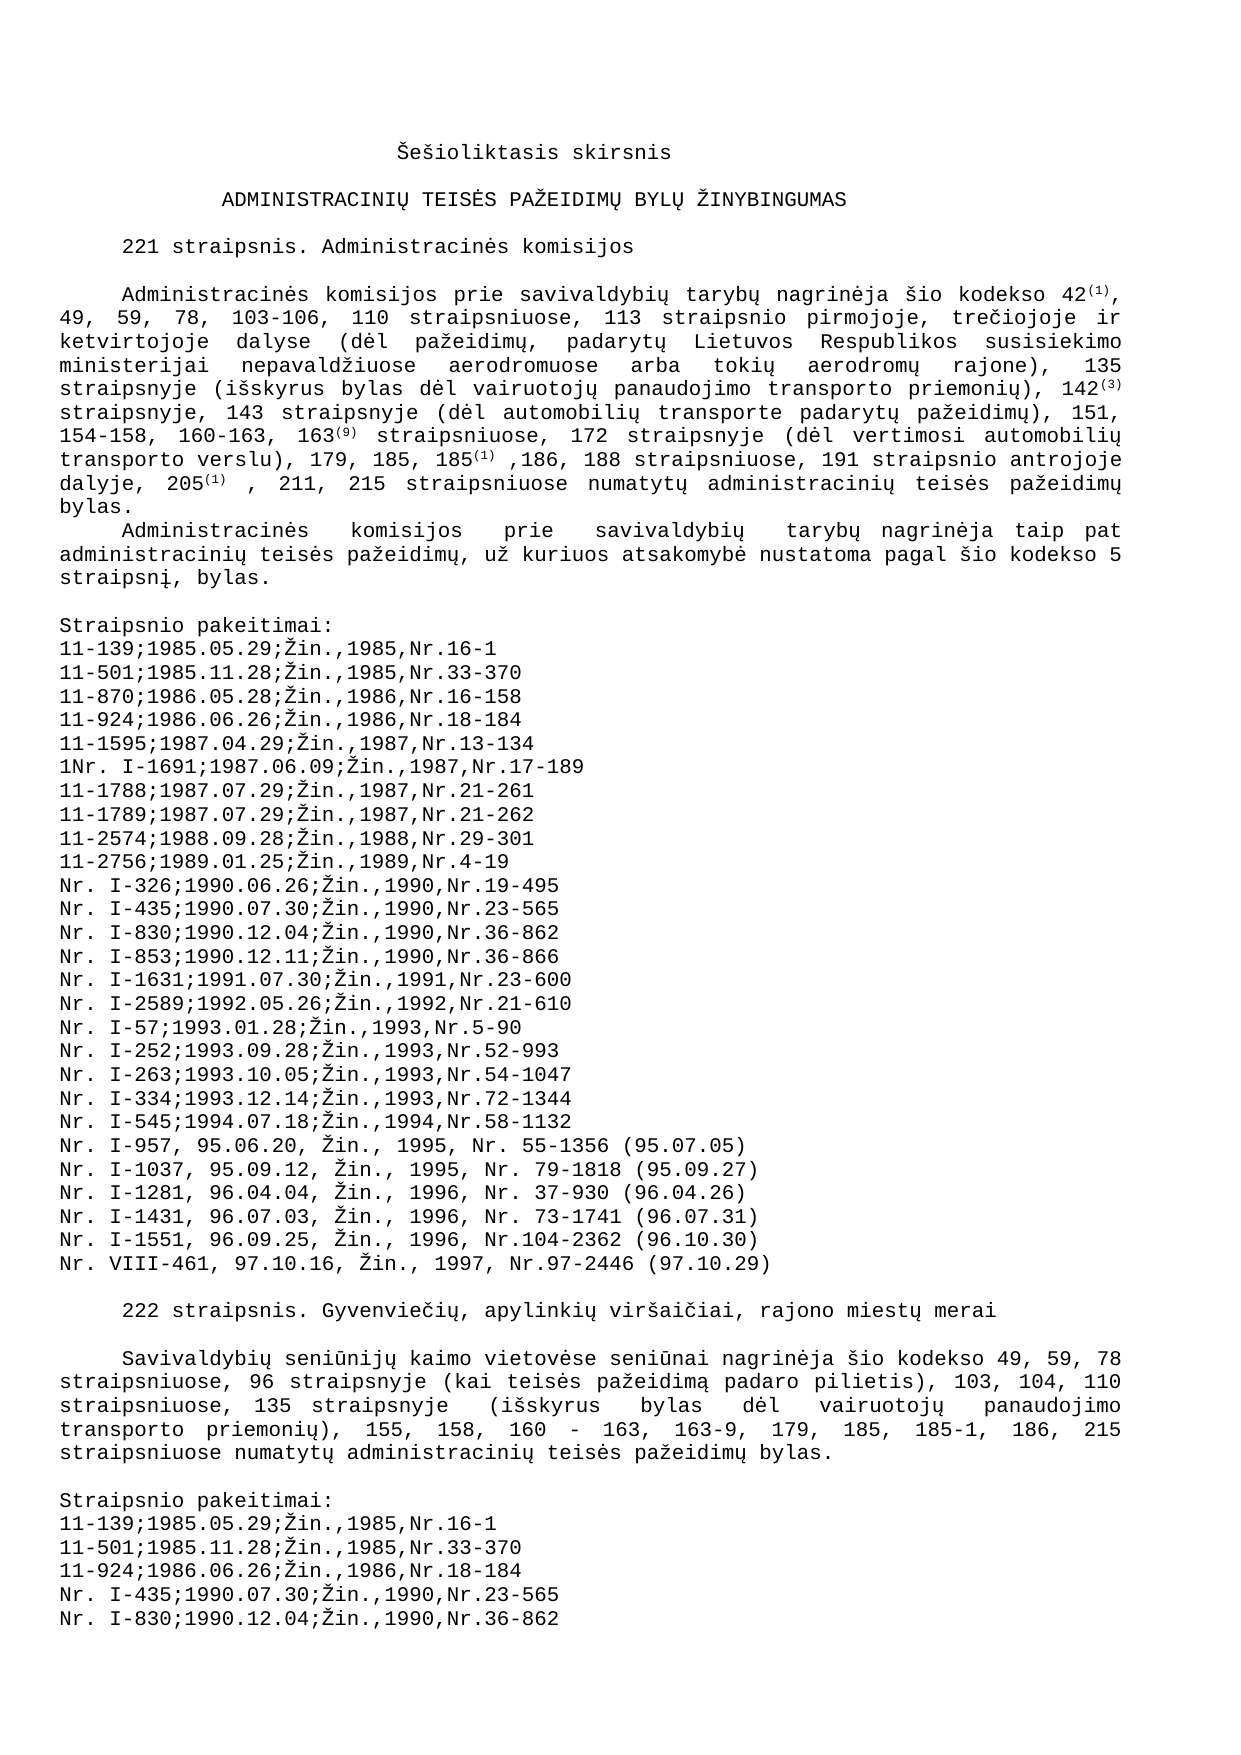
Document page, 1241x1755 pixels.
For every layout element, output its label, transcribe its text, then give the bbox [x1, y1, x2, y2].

text Nr. I-830;1990.12.04;Žin.,1990,Nr.36-862 [59, 1608, 1122, 1631]
text 1Nr. I-1691;1987.06.09;Žin.,1987,Nr.17-189 [59, 757, 1122, 780]
text Nr. I-957, 95.06.20, Žin., 1995, Nr. 55-1356 (95.07.05) [59, 1135, 1122, 1158]
text 11-501;1985.11.28;Žin.,1985,Nr.33-370 [59, 1537, 1122, 1561]
text Nr. I-853;1990.12.11;Žin.,1990,Nr.36-866 [59, 946, 1122, 969]
text 11-2756;1989.01.25;Žin.,1989,Nr.4-19 [59, 851, 1122, 875]
text 11-924;1986.06.26;Žin.,1986,Nr.18-184 [59, 1561, 1122, 1584]
text Nr. I-435;1990.07.30;Žin.,1990,Nr.23-565 [59, 1584, 1122, 1608]
text Šešioliktasis skirsnis [59, 142, 1122, 165]
text Nr. I-326;1990.06.26;Žin.,1990,Nr.19-495 [59, 875, 1122, 898]
text Nr. I-1037, 95.09.12, Žin., 1995, Nr. 79-1818 (95.09.27) [59, 1158, 1122, 1182]
text Nr. I-57;1993.01.28;Žin.,1993,Nr.5-90 [59, 1017, 1122, 1040]
text 221 straipsnis. Administracinės komisijos [59, 236, 1122, 260]
text Nr. I-1551, 96.09.25, Žin., 1996, Nr.104-2362 (96.10.30) [59, 1229, 1122, 1253]
text 11-2574;1988.09.28;Žin.,1988,Nr.29-301 [59, 827, 1122, 851]
text Administracinės komisijos prie savivaldybių tarybų nagrinėja taip pat administracinių teisės pažeidimų, už kuriuos atsakomybė nustatoma pagal šio kodekso 5 straipsnį, bylas. [59, 520, 1122, 591]
text Nr. I-1631;1991.07.30;Žin.,1991,Nr.23-600 [59, 969, 1122, 993]
text Nr. I-435;1990.07.30;Žin.,1990,Nr.23-565 [59, 898, 1122, 922]
text Nr. I-2589;1992.05.26;Žin.,1992,Nr.21-610 [59, 993, 1122, 1017]
text Nr. I-1281, 96.04.04, Žin., 1996, Nr. 37-930 (96.04.26) [59, 1182, 1122, 1206]
text Nr. I-252;1993.09.28;Žin.,1993,Nr.52-993 [59, 1040, 1122, 1064]
text Nr. VIII-461, 97.10.16, Žin., 1997, Nr.97-2446 (97.10.29) [59, 1253, 1122, 1277]
text 11-1595;1987.04.29;Žin.,1987,Nr.13-134 [59, 733, 1122, 757]
text 11-870;1986.05.28;Žin.,1986,Nr.16-158 [59, 686, 1122, 709]
text Nr. I-545;1994.07.18;Žin.,1994,Nr.58-1132 [59, 1111, 1122, 1135]
text 11-1789;1987.07.29;Žin.,1987,Nr.21-262 [59, 804, 1122, 827]
text 11-501;1985.11.28;Žin.,1985,Nr.33-370 [59, 662, 1122, 686]
text 11-139;1985.05.29;Žin.,1985,Nr.16-1 [59, 1513, 1122, 1537]
text ADMINISTRACINIŲ TEISĖS PAŽEIDIMŲ BYLŲ ŽINYBINGUMAS [59, 189, 1122, 213]
text Nr. I-830;1990.12.04;Žin.,1990,Nr.36-862 [59, 922, 1122, 946]
text Administracinės komisijos prie savivaldybių tarybų nagrinėja šio kodekso 42(1), 49, 59, 78, 103-106, 110 straipsniuose, 113 straipsnio pirmojoje, trečiojoje ir ketvirtojoje dalyse (dėl pažeidimų, padarytų Lietuvos Respublikos susisiekimo ministerijai nepavaldžiuose aerodromuose arba tokių aerodromų rajone), 135 straipsnyje (išskyrus bylas dėl vairuotojų panaudojimo transporto priemonių), 142(3) straipsnyje, 143 straipsnyje (dėl automobilių transporte padarytų pažeidimų), 151, 154-158, 160-163, 163(9) straipsniuose, 172 straipsnyje (dėl vertimosi automobilių transporto verslu), 179, 185, 185(1) ,186, 188 straipsniuose, 191 straipsnio antrojoje dalyje, 205(1) , 211, 215 straipsniuose numatytų administracinių teisės pažeidimų bylas. [59, 284, 1122, 520]
text Savivaldybių seniūnijų kaimo vietovėse seniūnai nagrinėja šio kodekso 49, 59, 78 straipsniuose, 96 straipsnyje (kai teisės pažeidimą padaro pilietis), 103, 104, 110 straipsniuose, 135 straipsnyje (išskyrus bylas dėl vairuotojų panaudojimo transporto priemonių), 155, 158, 160 - 163, 163-9, 179, 185, 185-1, 186, 215 straipsniuose numatytų administracinių teisės pažeidimų bylas. [59, 1348, 1122, 1466]
text 11-139;1985.05.29;Žin.,1985,Nr.16-1 [59, 638, 1122, 662]
text 222 straipsnis. Gyvenviečių, apylinkių viršaičiai, rajono miestų merai [59, 1300, 1122, 1324]
text 11-924;1986.06.26;Žin.,1986,Nr.18-184 [59, 709, 1122, 733]
text Nr. I-263;1993.10.05;Žin.,1993,Nr.54-1047 [59, 1064, 1122, 1088]
text Straipsnio pakeitimai: [59, 615, 1122, 638]
text Straipsnio pakeitimai: [59, 1489, 1122, 1513]
text Nr. I-334;1993.12.14;Žin.,1993,Nr.72-1344 [59, 1088, 1122, 1111]
text Nr. I-1431, 96.07.03, Žin., 1996, Nr. 73-1741 (96.07.31) [59, 1206, 1122, 1229]
text 11-1788;1987.07.29;Žin.,1987,Nr.21-261 [59, 780, 1122, 804]
